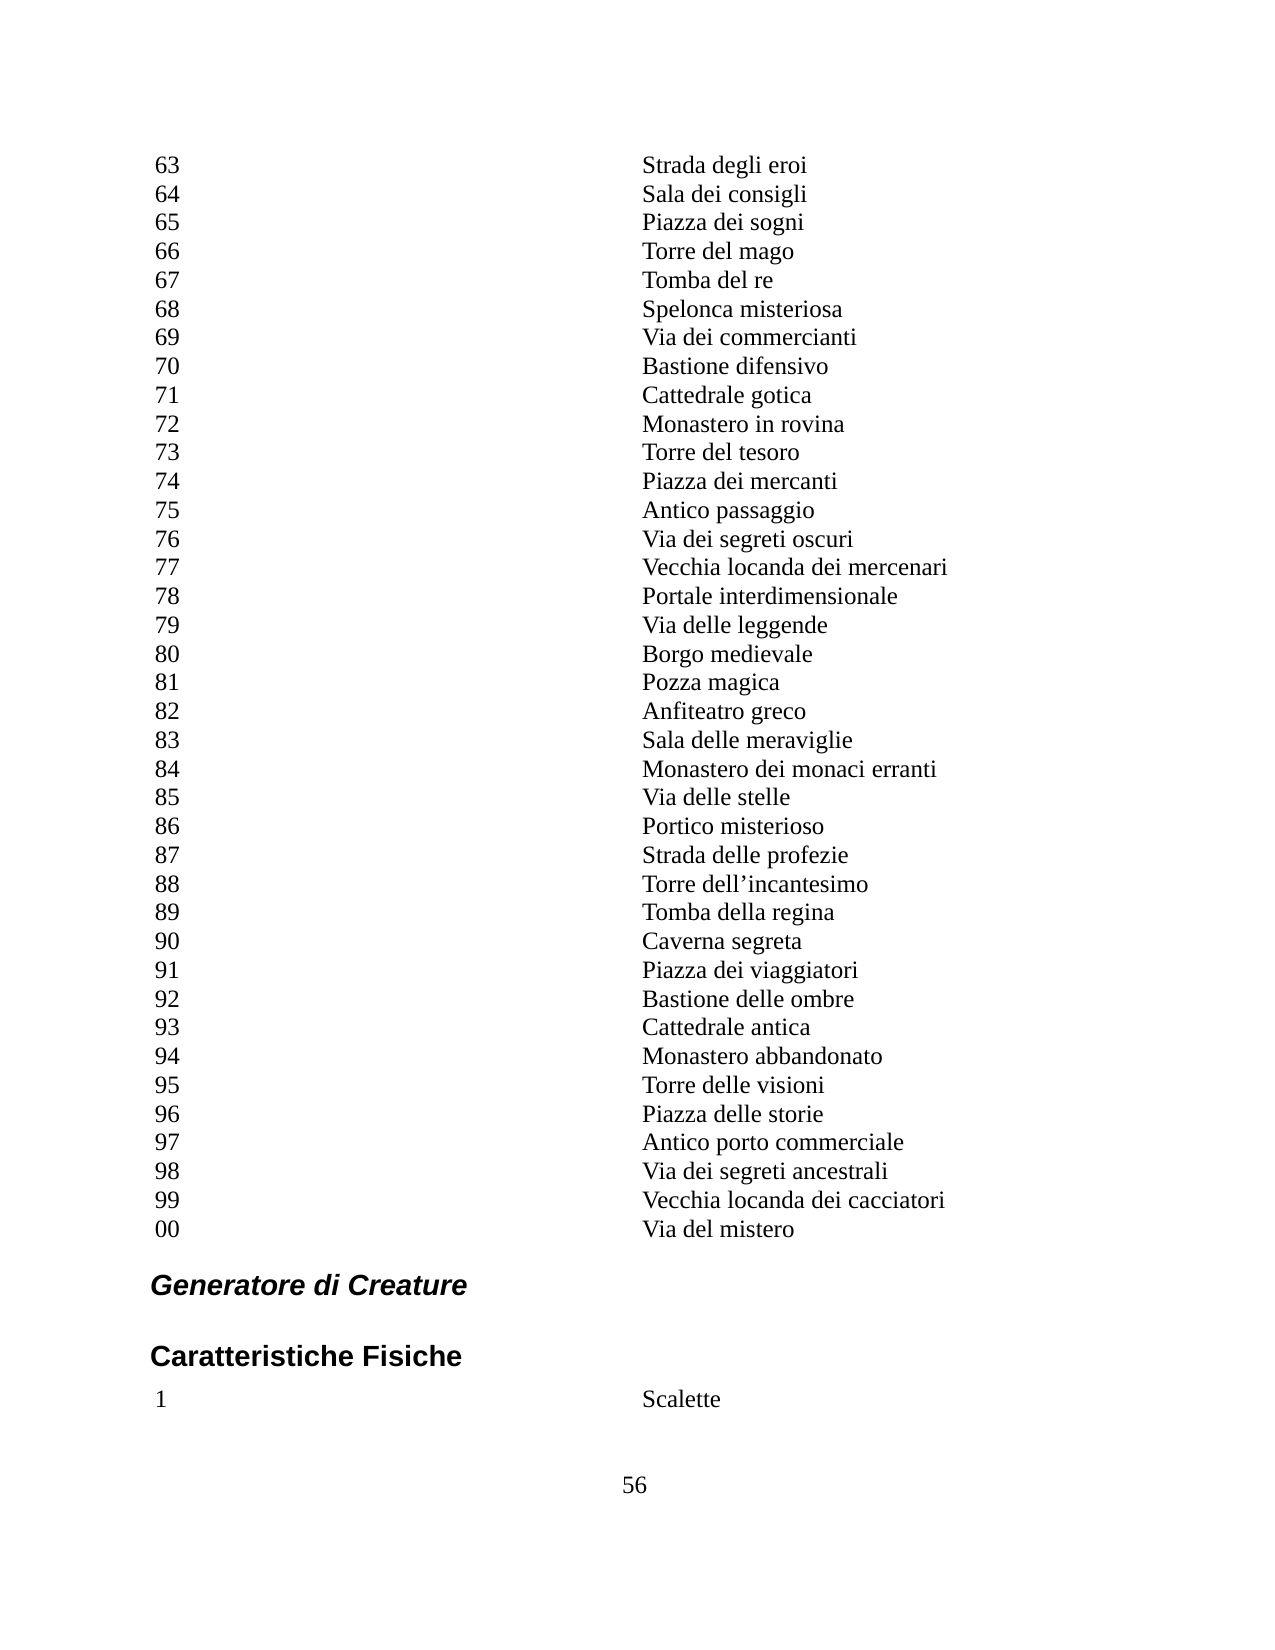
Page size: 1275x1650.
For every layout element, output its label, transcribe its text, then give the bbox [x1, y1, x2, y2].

table_cell Portale interdimensionale [638, 581, 1125, 610]
table_cell Strada degli eroi [638, 150, 1125, 179]
table_cell Via delle stelle [638, 783, 1125, 811]
table_cell Portico misterioso [638, 811, 1125, 840]
table_cell Monastero abbandonato [638, 1041, 1125, 1070]
table_cell 85 [150, 783, 637, 811]
table_cell 71 [150, 380, 637, 409]
table_cell Cattedrale gotica [638, 380, 1125, 409]
table_cell Bastione delle ombre [638, 984, 1125, 1012]
table_cell Via dei segreti ancestrali [638, 1156, 1125, 1185]
table_header 1 [150, 1385, 637, 1413]
table_cell 73 [150, 438, 637, 466]
table_cell 92 [150, 984, 637, 1012]
table_header Scalette [638, 1385, 1125, 1413]
table_cell 72 [150, 409, 637, 437]
table_cell 64 [150, 179, 637, 207]
table_cell Monastero in rovina [638, 409, 1125, 437]
table_cell 69 [150, 323, 637, 351]
table_cell Torre delle visioni [638, 1070, 1125, 1099]
table_cell Sala delle meraviglie [638, 725, 1125, 754]
table_cell Caverna segreta [638, 926, 1125, 955]
table_cell 84 [150, 754, 637, 782]
table_cell Torre dell’incantesimo [638, 869, 1125, 897]
table_cell 88 [150, 869, 637, 897]
table_cell Monastero dei monaci erranti [638, 754, 1125, 782]
table_cell Piazza dei sogni [638, 208, 1125, 236]
table_cell Torre del tesoro [638, 438, 1125, 466]
table_cell 78 [150, 581, 637, 610]
table_cell Piazza delle storie [638, 1099, 1125, 1127]
table_cell Via del mistero [638, 1214, 1125, 1242]
subtitle Caratteristiche Fisiche [150, 1338, 1125, 1372]
table_cell 91 [150, 955, 637, 984]
table_cell 93 [150, 1013, 637, 1041]
table_cell Cattedrale antica [638, 1013, 1125, 1041]
table_cell 75 [150, 495, 637, 524]
table_cell Spelonca misteriosa [638, 294, 1125, 322]
table_cell Piazza dei viaggiatori [638, 955, 1125, 984]
table_cell Pozza magica [638, 668, 1125, 696]
table_cell Tomba del re [638, 265, 1125, 294]
table_cell 68 [150, 294, 637, 322]
table_cell 82 [150, 696, 637, 725]
table_cell 81 [150, 668, 637, 696]
table_cell 80 [150, 639, 637, 667]
subtitle Generatore di Creature [150, 1267, 1125, 1301]
table_cell 65 [150, 208, 637, 236]
table_cell 00 [150, 1214, 637, 1242]
table_cell 76 [150, 524, 637, 552]
table_cell Piazza dei mercanti [638, 466, 1125, 495]
table_cell Via dei commercianti [638, 323, 1125, 351]
table_cell 79 [150, 610, 637, 639]
table_cell 99 [150, 1185, 637, 1214]
table_cell Vecchia locanda dei mercenari [638, 553, 1125, 581]
table_cell 66 [150, 236, 637, 265]
table_cell Sala dei consigli [638, 179, 1125, 207]
table_cell 67 [150, 265, 637, 294]
table_cell Antico passaggio [638, 495, 1125, 524]
table_cell 94 [150, 1041, 637, 1070]
table_cell Tomba della regina [638, 898, 1125, 926]
table_cell 63 [150, 150, 637, 179]
table_cell 90 [150, 926, 637, 955]
table_cell 97 [150, 1128, 637, 1156]
table_cell Antico porto commerciale [638, 1128, 1125, 1156]
table_cell 70 [150, 351, 637, 380]
table_cell 98 [150, 1156, 637, 1185]
table_cell 87 [150, 840, 637, 869]
table_cell 89 [150, 898, 637, 926]
table_cell 83 [150, 725, 637, 754]
table_cell Borgo medievale [638, 639, 1125, 667]
table_cell Anfiteatro greco [638, 696, 1125, 725]
table_cell Bastione difensivo [638, 351, 1125, 380]
table_cell Via dei segreti oscuri [638, 524, 1125, 552]
table_cell 86 [150, 811, 637, 840]
table_cell 96 [150, 1099, 637, 1127]
table_cell Via delle leggende [638, 610, 1125, 639]
table_cell 74 [150, 466, 637, 495]
table_cell Strada delle profezie [638, 840, 1125, 869]
table_cell Vecchia locanda dei cacciatori [638, 1185, 1125, 1214]
table_cell 77 [150, 553, 637, 581]
table_cell 95 [150, 1070, 637, 1099]
table_cell Torre del mago [638, 236, 1125, 265]
